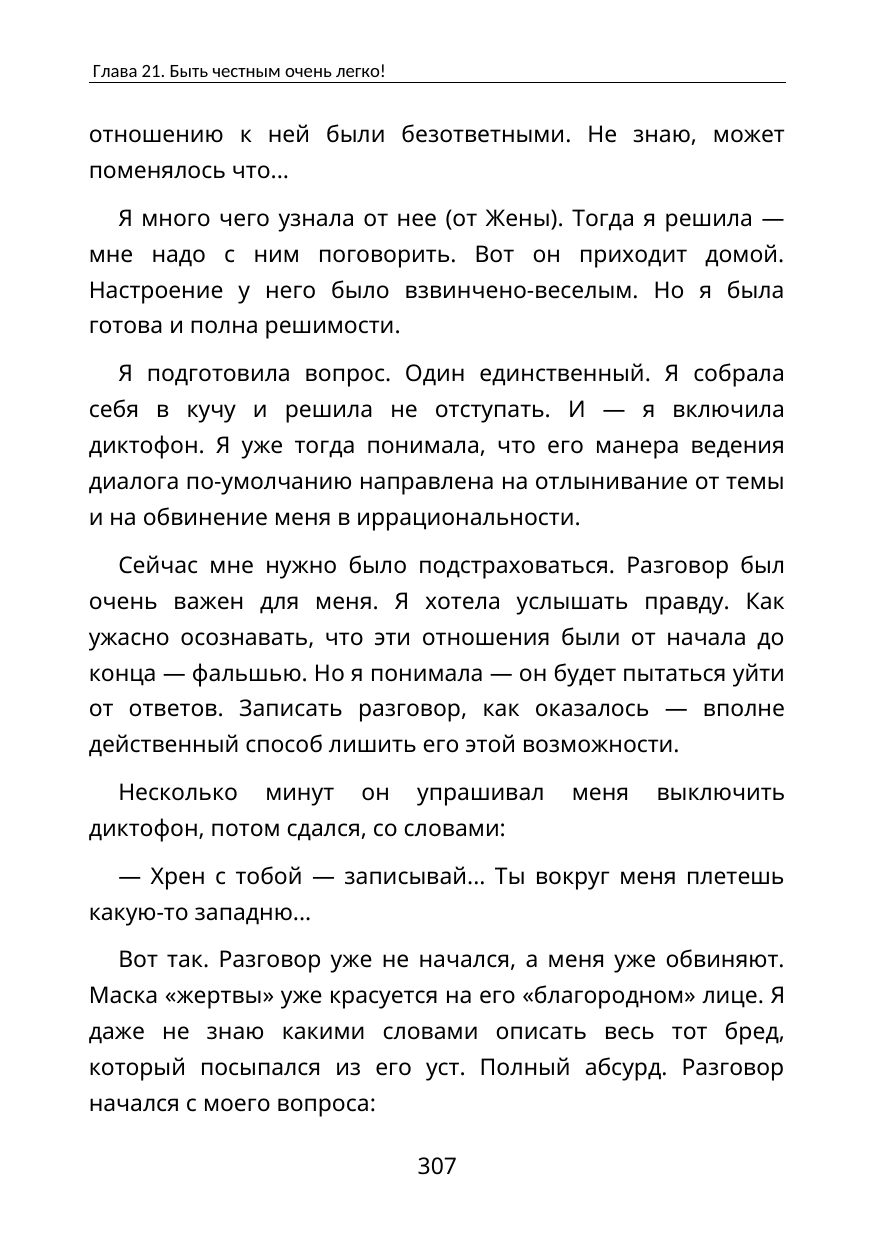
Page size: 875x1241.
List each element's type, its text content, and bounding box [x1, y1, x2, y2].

text Вот так. Разговор уже не начался, а меня уже обвиняют. Маска «жертвы» уже красуется на его «благородном» лице. Я даже не знаю какими словами описать весь тот бред, который посыпался из его уст. Полный абсурд. Разговор начался с моего вопроса: [88, 943, 786, 1118]
text Я подготовила вопрос. Один единственный. Я собрала себя в кучу и решила не отступать. И — я включила диктофон. Я уже тогда понимала, что его манера ведения диалога по-умолчанию направлена на отлынивание от темы и на обвинение меня в иррациональности. [88, 357, 786, 532]
text Сейчас мне нужно было подстраховаться. Разговор был очень важен для меня. Я хотела услышать правду. Как ужасно осознавать, что эти отношения были от начала до конца — фальшью. Но я понимала — он будет пытаться уйти от ответов. Записать разговор, как оказалось — вполне действенный способ лишить его этой возможности. [88, 549, 786, 759]
text — Хрен с тобой — записывай... Ты вокруг меня плетешь какую-то западню... [88, 860, 786, 927]
text Я много чего узнала от нее (от Жены). Тогда я решила — мне надо с ним поговорить. Вот он приходит домой. Настроение у него было взвинчено-веселым. Но я была готова и полна решимости. [88, 202, 786, 341]
text Несколько минут он упрашивал меня выключить диктофон, потом сдался, со словами: [88, 776, 786, 843]
text отношению к ней были безответными. Не знаю, может поменялось что... [88, 118, 786, 185]
